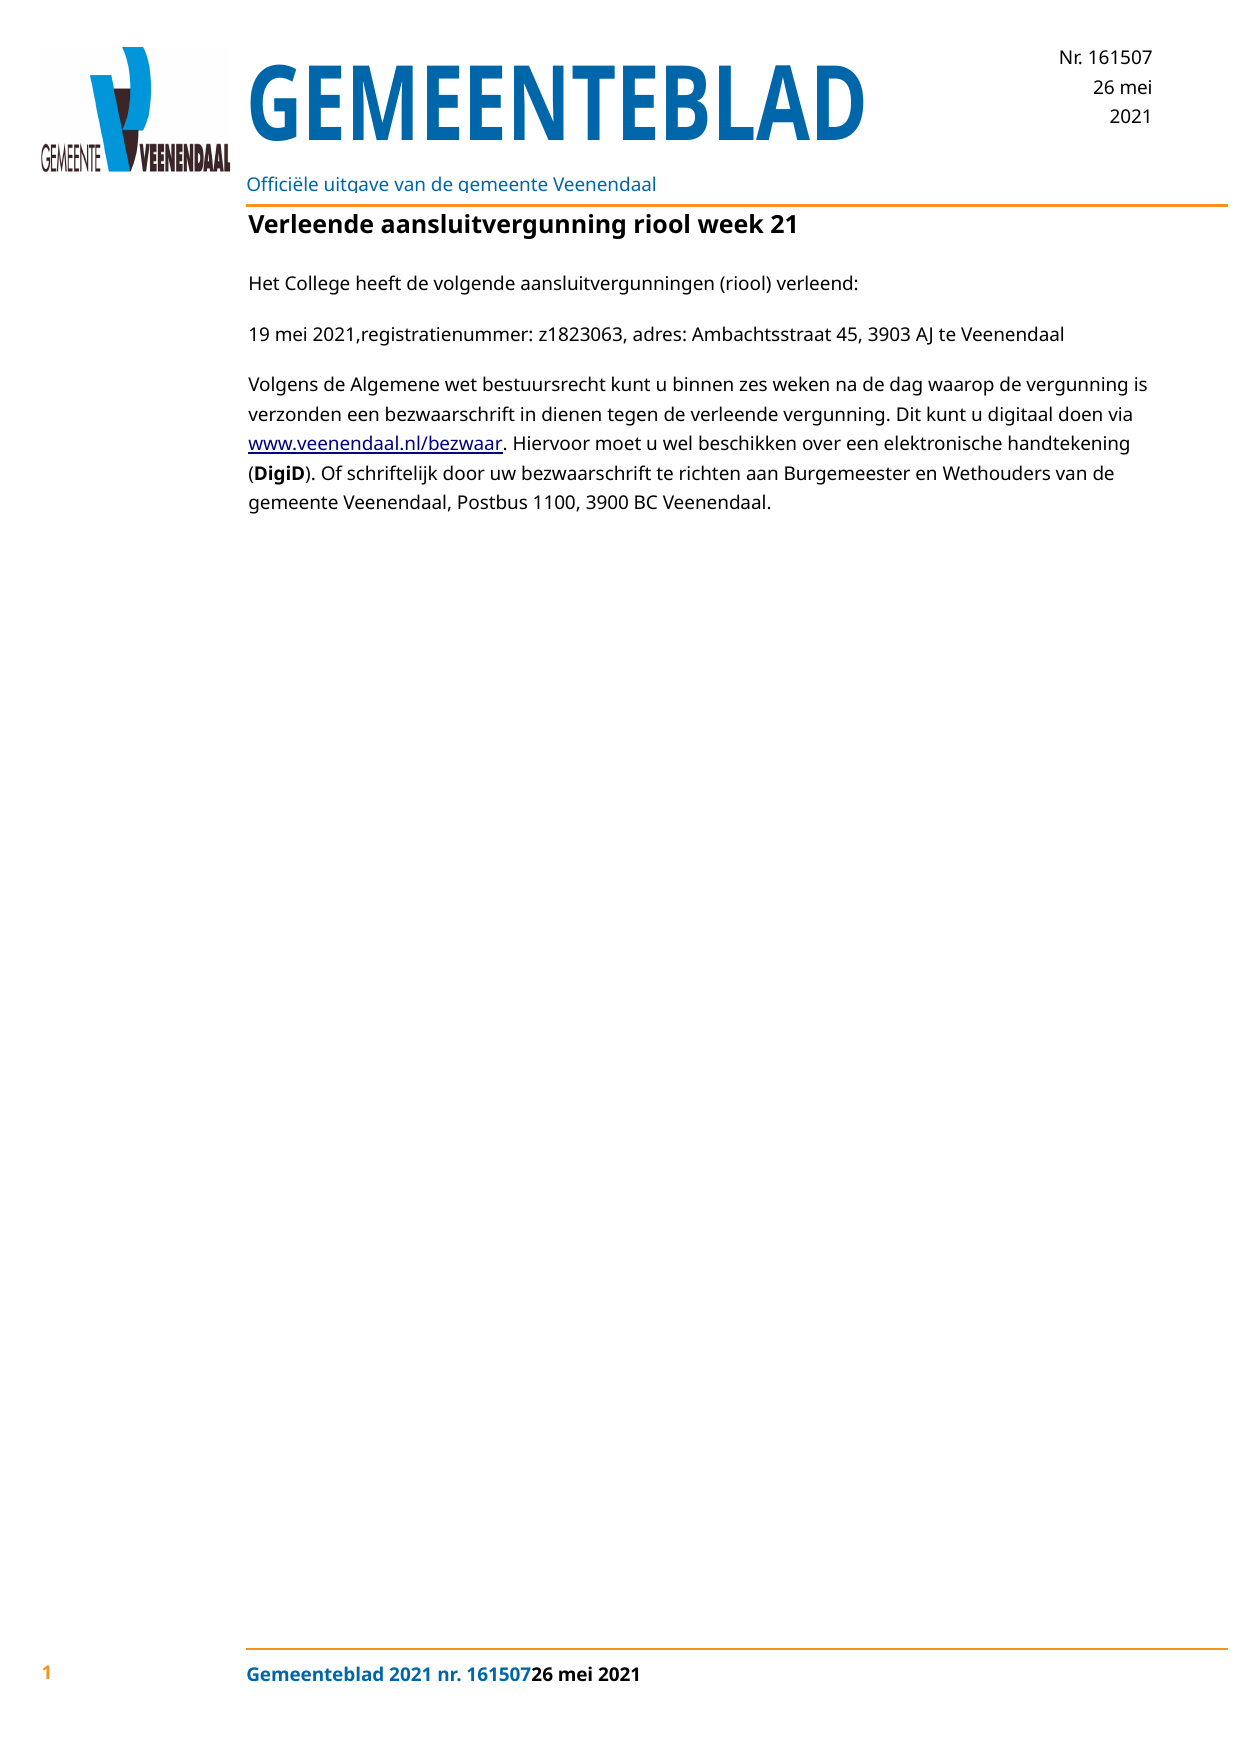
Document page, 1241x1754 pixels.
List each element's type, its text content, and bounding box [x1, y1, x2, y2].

picture [123, 47, 231, 172]
text Volgens de Algemene wet bestuursrecht kunt u binnen zes weken na de dag waarop de vergunning is verzonden een bezwaarschrift in dienen tegen de verleende vergunning. Dit kunt u digitaal doen via www.veenendaal.nl/bezwaar. Hiervoor moet u wel beschikken over een elektronische handtekening (DigiD). Of schriftelijk door uw bezwaarschrift te richten aan Burgemeester en Wethouders van de gemeente Veenendaal, Postbus 1100, 3900 BC Veenendaal. [248, 371, 1152, 515]
text 19 mei 2021,registratienummer: z1823063, adres: Ambachtsstraat 45, 3903 AJ te Veenendaal [248, 321, 1152, 346]
text Het College heeft de volgende aansluitvergunningen (riool) verleend: [248, 270, 1152, 296]
picture [41, 47, 130, 172]
text Verleende aansluitvergunning riool week 21 [248, 207, 1152, 241]
